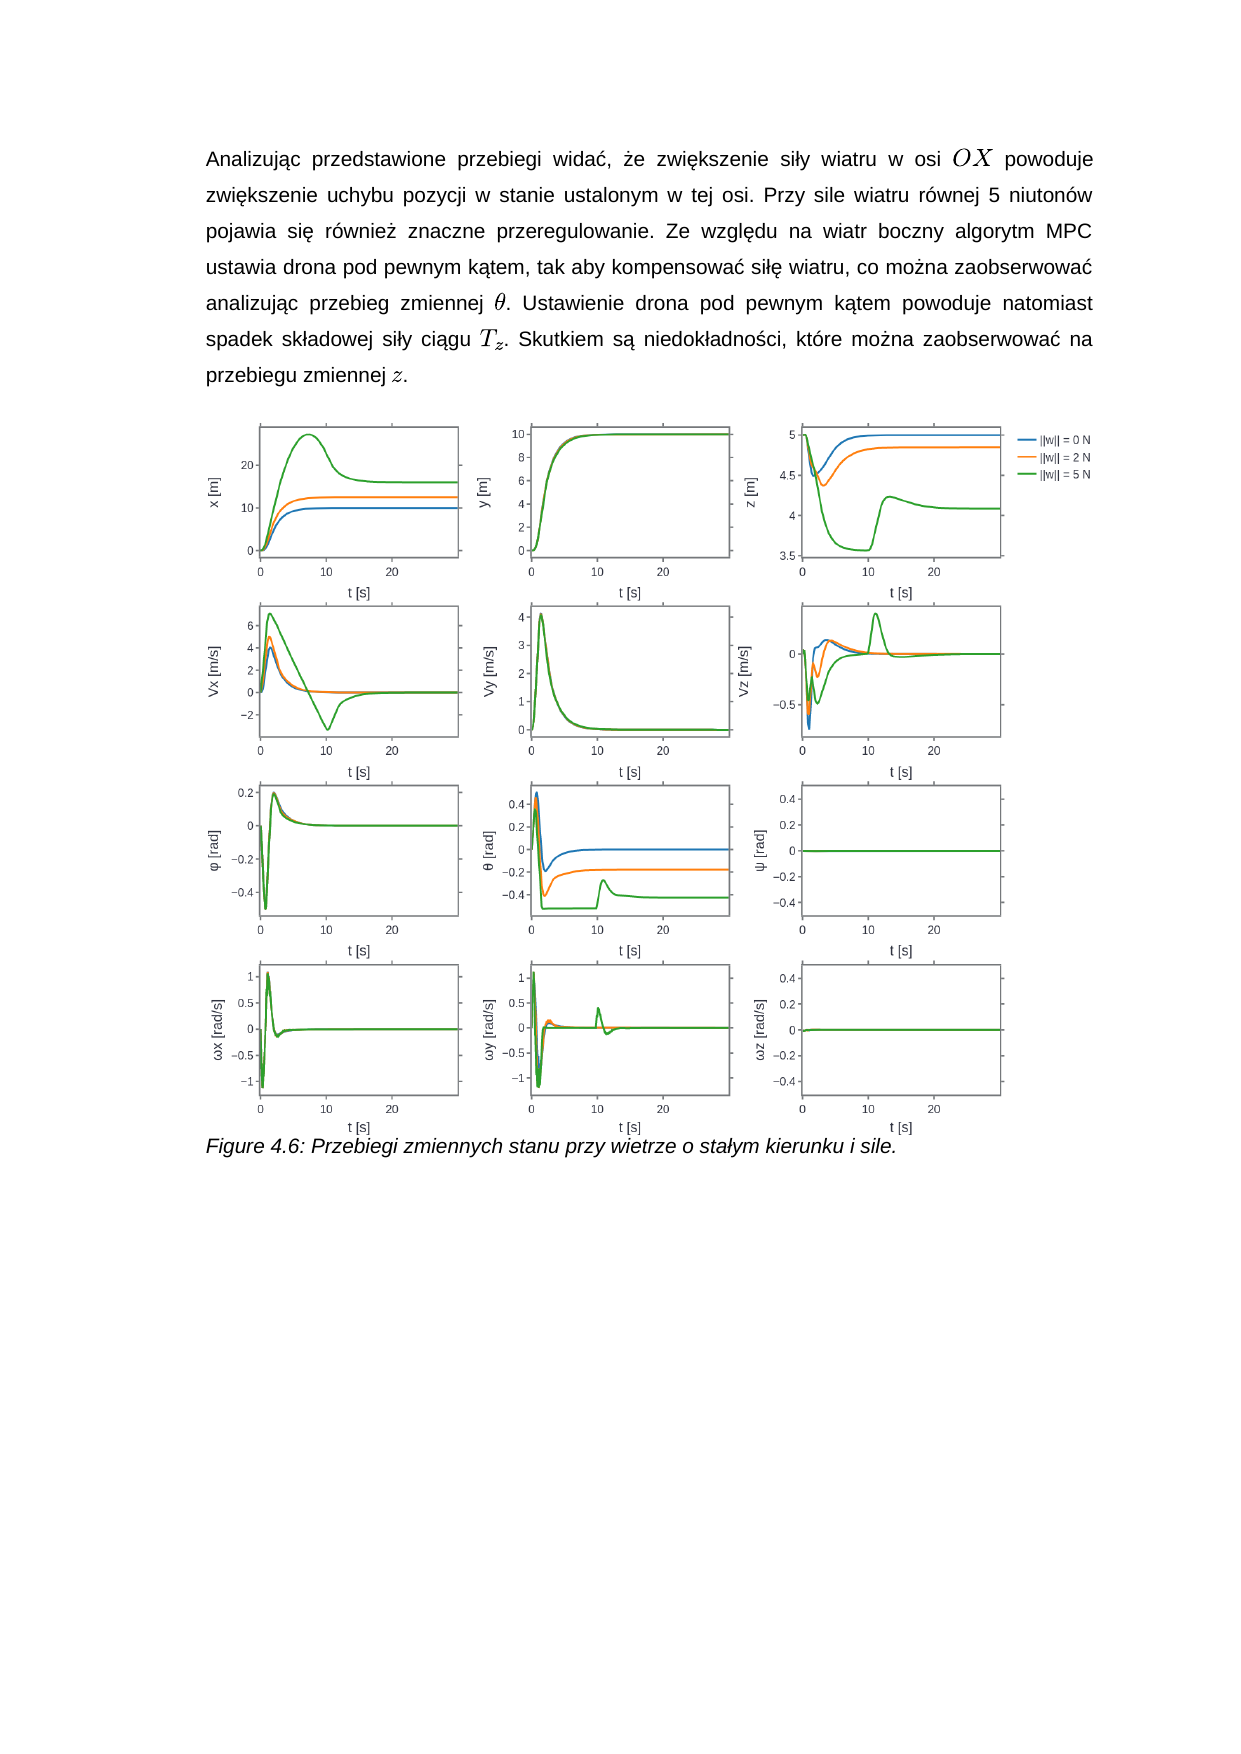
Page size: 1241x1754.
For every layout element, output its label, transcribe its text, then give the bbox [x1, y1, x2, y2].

text Analizując przedstawione przebiegi widać, że zwiększenie siły wiatru w osi powoduje zwiększenie uchybu pozycji w stanie ustalonym w tej osi. Przy sile wiatru równej 5 niutonów pojawia się również znaczne przeregulowanie. Ze względu na wiatr boczny algorytm MPC ustawia drona pod pewnym kątem, tak aby kompensować siłę wiatru, co można zaobserwować analizując przebieg zmiennej . Ustawienie drona pod pewnym kątem powoduje natomiast spadek składowej siły ciągu . Skutkiem są niedokładności, które można zaobserwować na przebiegu zmiennej . [206, 147, 1093, 387]
text Figure 4.6: Przebiegi zmiennych stanu przy wietrze o stałym kierunku i sile. [206, 1135, 1093, 1158]
picture [205, 423, 1094, 1135]
